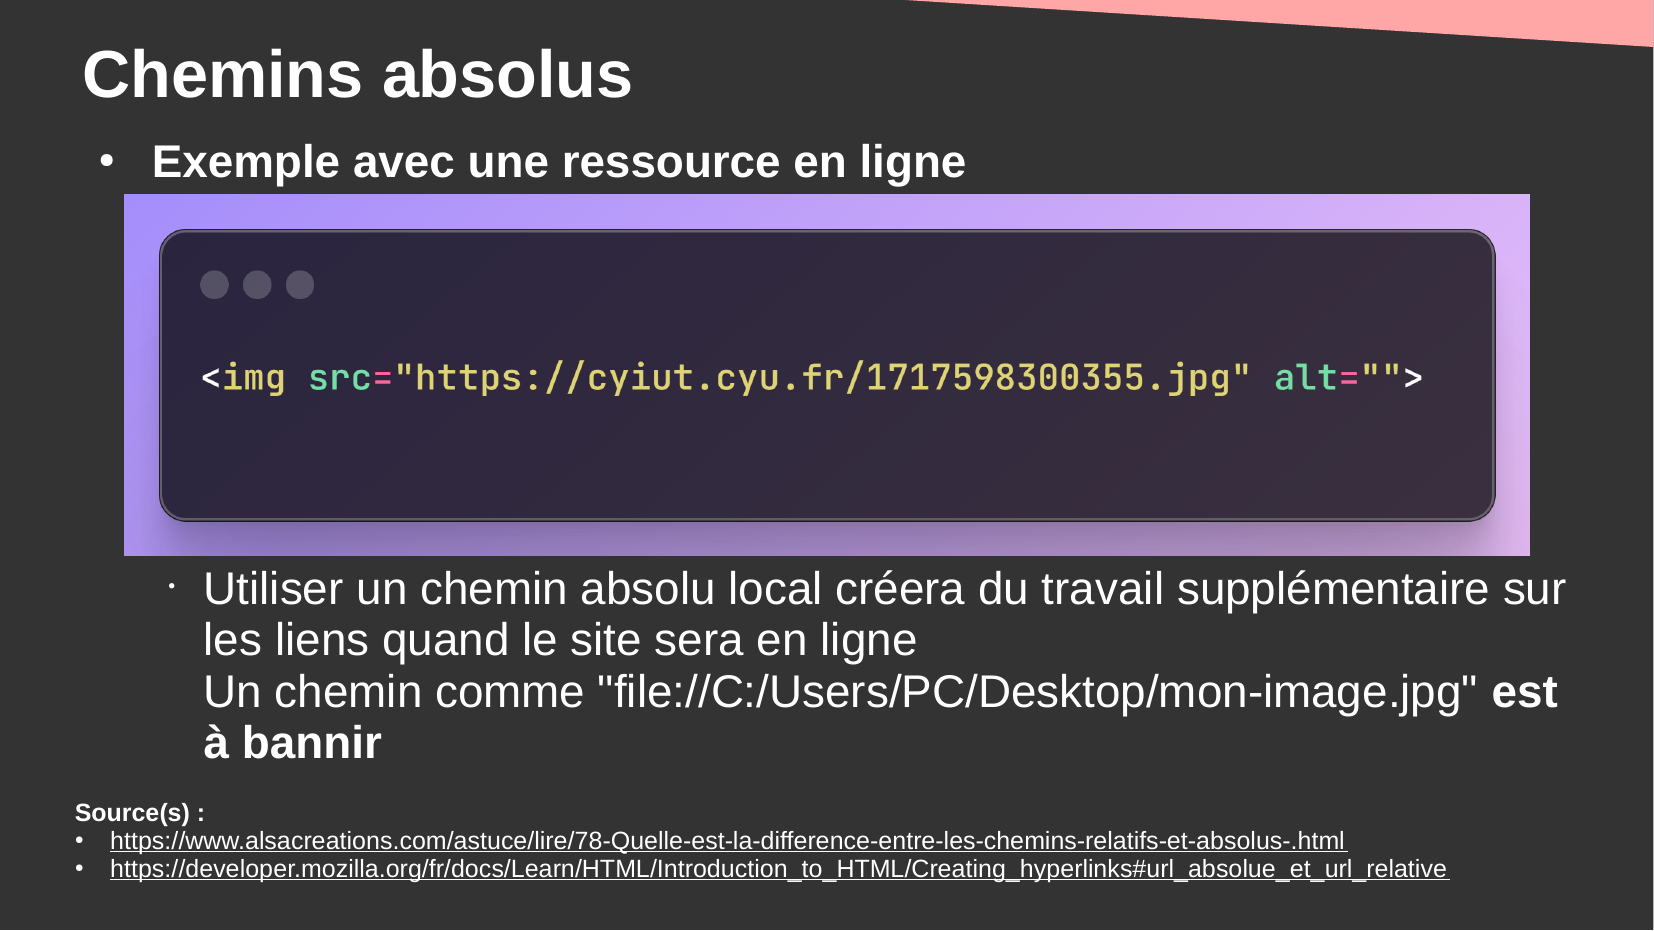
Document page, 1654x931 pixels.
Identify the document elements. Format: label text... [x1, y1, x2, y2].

title Chemins absolus [82, 37, 1040, 122]
text_box Source(s) : https://www.alsacreations.com/astuce/lire/78-Quelle-est-la-difference-entre-les-chemins-relatifs-et-absolus-.html https://developer.mozilla.org/fr/docs/Learn/HTML/Introduction_to_HTML/Creating_hyperlinks#url_absolue_et_url_relative [60, 791, 1642, 931]
picture [124, 194, 1530, 556]
text_box Utiliser un chemin absolu local créera du travail supplémentaire sur les liens quand le site sera en ligne Un chemin comme "file://C:/Users/PC/Desktop/mon-image.jpg" est à bannir [153, 555, 1595, 776]
text_box [905, 0, 1654, 48]
list Exemple avec une ressource en ligne [80, 135, 1546, 249]
